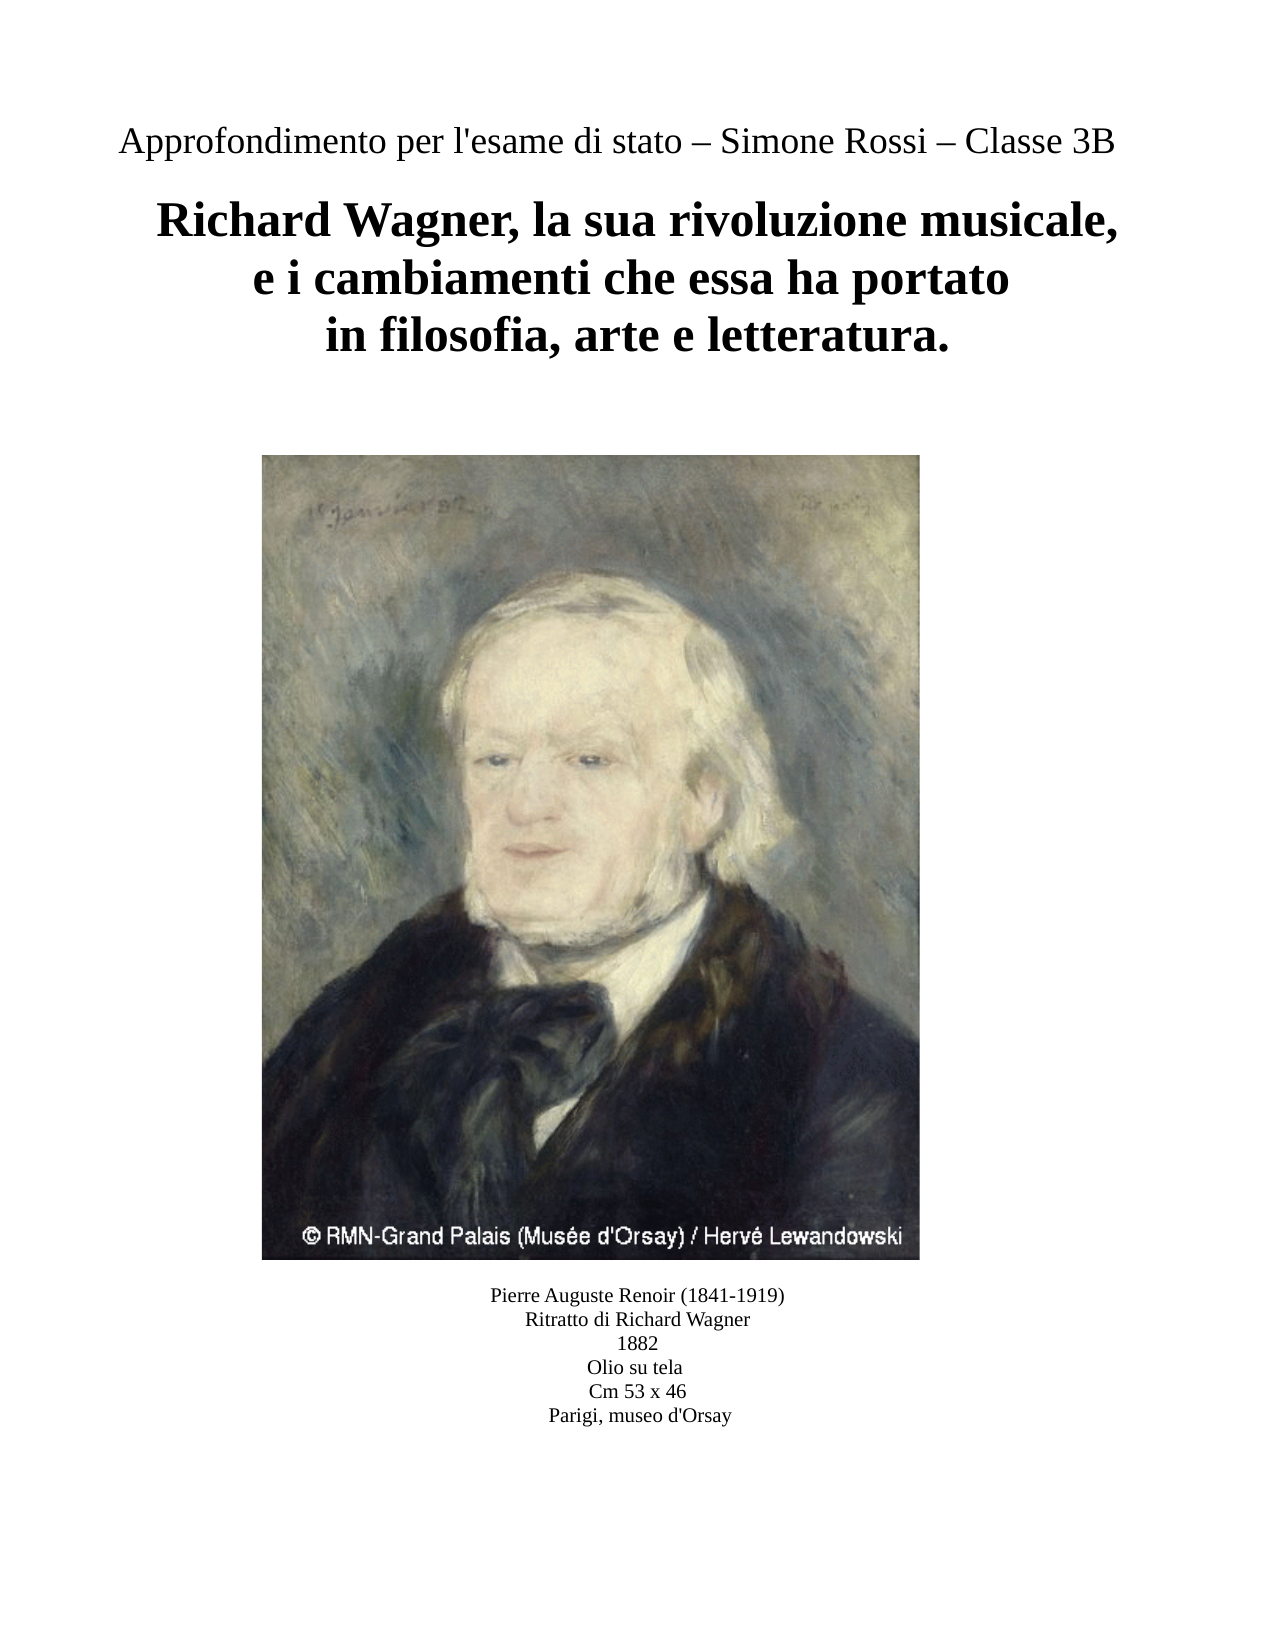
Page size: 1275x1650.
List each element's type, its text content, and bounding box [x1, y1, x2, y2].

text Parigi, museo d'Orsay [118, 1403, 1157, 1427]
text 1882 [118, 1331, 1157, 1355]
text Ritratto di Richard Wagner [118, 1307, 1157, 1331]
picture [261, 455, 920, 1260]
text e i cambiamenti che essa ha portato [118, 247, 1157, 305]
text Richard Wagner, la sua rivoluzione musicale, [118, 190, 1157, 247]
text Cm 53 x 46 [118, 1379, 1157, 1403]
text Approfondimento per l'esame di stato – Simone Rossi – Classe 3B [118, 118, 1157, 161]
text Olio su tela [118, 1355, 1157, 1379]
text Pierre Auguste Renoir (1841-1919) [118, 1282, 1157, 1307]
text in filosofia, arte e letteratura. [118, 305, 1157, 362]
